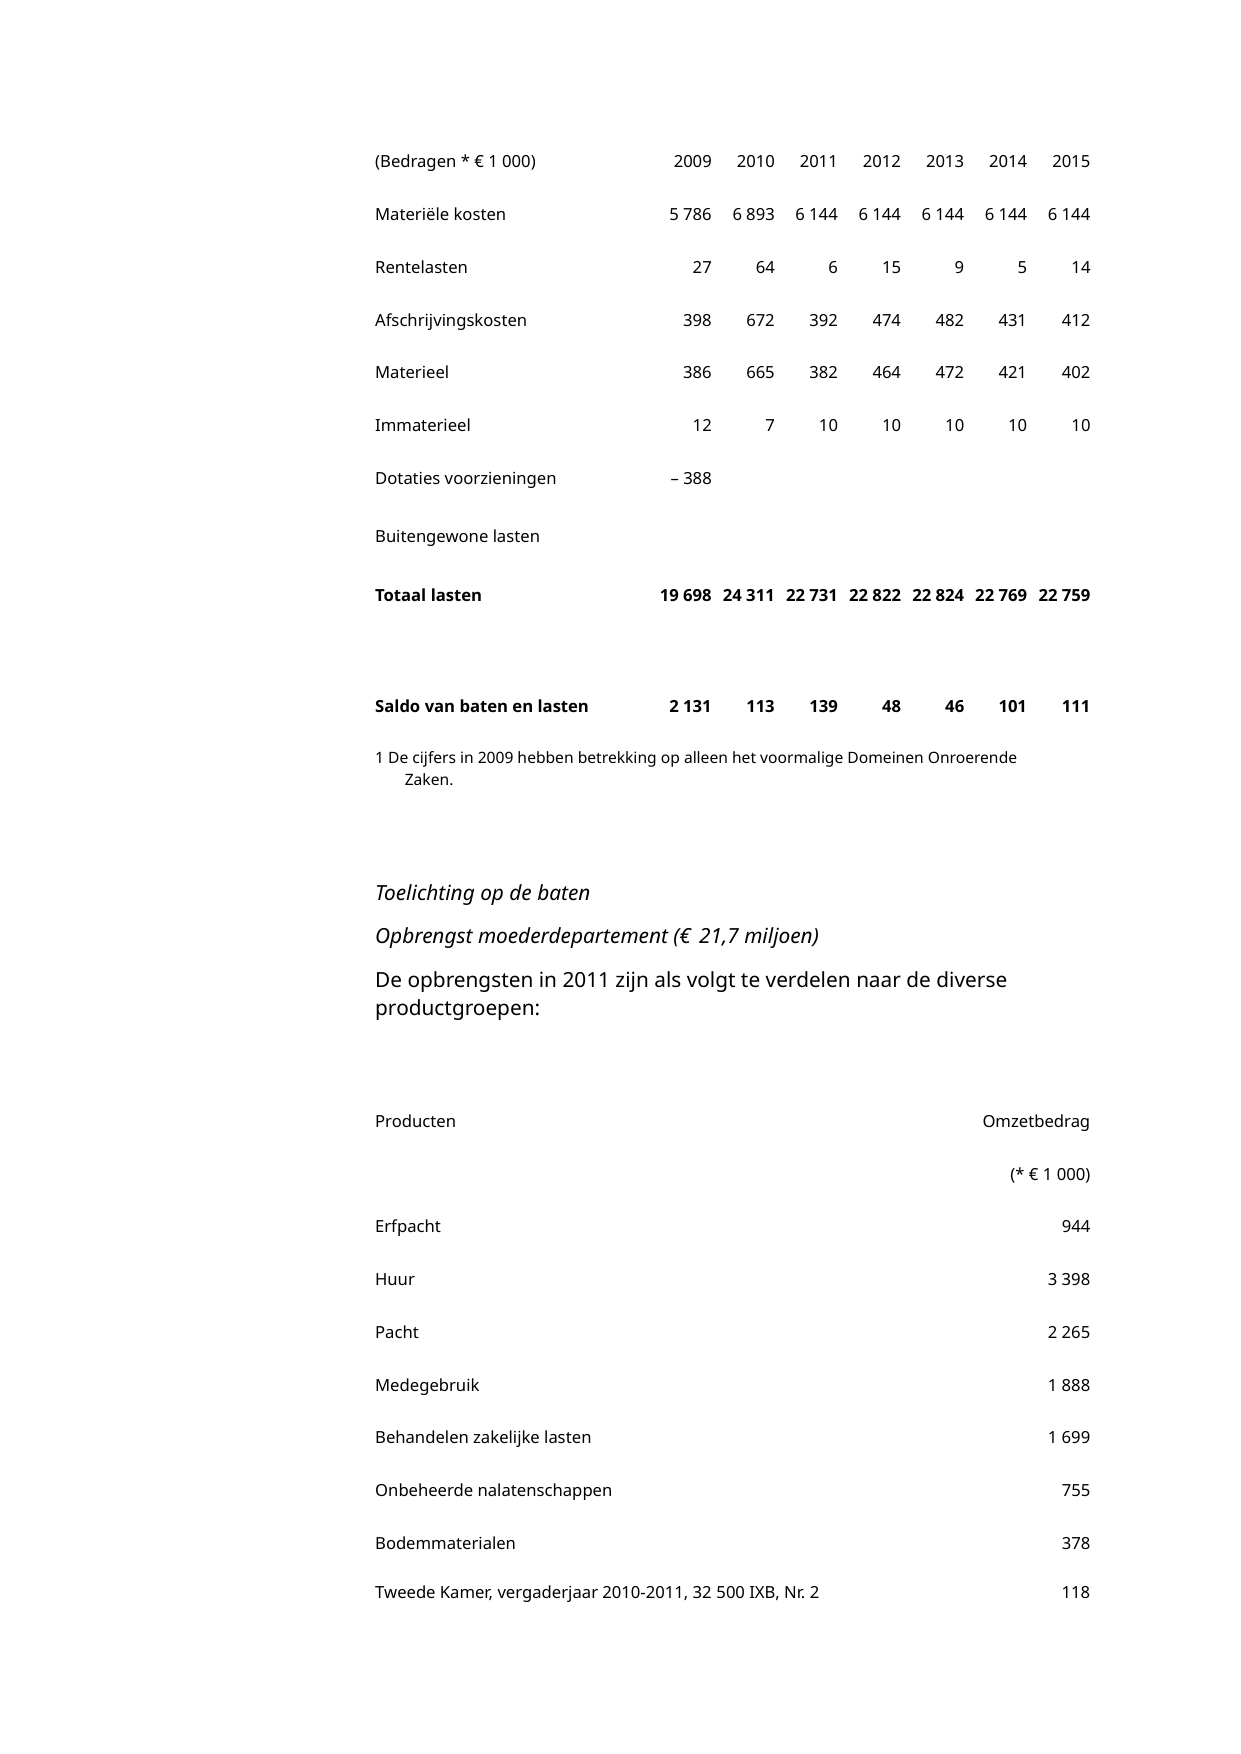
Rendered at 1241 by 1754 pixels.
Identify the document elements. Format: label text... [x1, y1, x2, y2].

table_cell 482 [901, 308, 964, 361]
table_cell 22 731 [775, 583, 838, 636]
table_cell 1 De cijfers in 2009 hebben betrekking op alleen het voormalige Domeinen Onroerende Zaken. [375, 747, 1027, 819]
table_cell 10 [901, 414, 964, 466]
table_cell Medegebruik [375, 1373, 947, 1426]
table_cell [711, 636, 774, 694]
table_cell 10 [775, 414, 838, 466]
table_cell 101 [964, 694, 1027, 747]
table_cell [1027, 525, 1090, 583]
table_header 2013 [901, 150, 964, 203]
table_cell 6 144 [1027, 203, 1090, 255]
text Opbrengst moederdepartement (€ 21,7 miljoen) [375, 921, 1090, 950]
table_cell 10 [1027, 414, 1090, 466]
table_header 2010 [711, 150, 774, 203]
table_cell [964, 466, 1027, 525]
table_cell 111 [1027, 694, 1090, 747]
table_cell 6 144 [901, 203, 964, 255]
table_cell 6 144 [775, 203, 838, 255]
table_cell 15 [838, 255, 901, 308]
table_cell 10 [964, 414, 1027, 466]
table_header 2011 [775, 150, 838, 203]
table_cell 431 [964, 308, 1027, 361]
table_cell [775, 636, 838, 694]
table_cell 22 769 [964, 583, 1027, 636]
table_cell 6 893 [711, 203, 774, 255]
table_cell 46 [901, 694, 964, 747]
table_cell 412 [1027, 308, 1090, 361]
table_cell 9 [901, 255, 964, 308]
table_cell [901, 636, 964, 694]
table_cell Totaal lasten [375, 583, 648, 636]
table_cell Afschrijvingskosten [375, 308, 648, 361]
table_cell Behandelen zakelijke lasten [375, 1426, 947, 1478]
table_header 2015 [1027, 150, 1090, 203]
table_cell Onbeheerde nalatenschappen [375, 1479, 947, 1531]
table_cell 19 698 [648, 583, 711, 636]
table_cell [711, 525, 774, 583]
table_header (Bedragen * € 1 000) [375, 150, 648, 203]
table_cell Huur [375, 1268, 947, 1320]
table_cell 22 824 [901, 583, 964, 636]
table_cell Saldo van baten en lasten [375, 694, 648, 747]
table_cell [901, 525, 964, 583]
table_header 2012 [838, 150, 901, 203]
text Toelichting op de baten [375, 878, 1090, 906]
table_cell [964, 525, 1027, 583]
table_header Producten [375, 1110, 947, 1215]
table_cell 5 [964, 255, 1027, 308]
table_cell [838, 525, 901, 583]
table_cell 474 [838, 308, 901, 361]
table_cell 2 131 [648, 694, 711, 747]
table_cell Materieel [375, 361, 648, 413]
table_header 2009 [648, 150, 711, 203]
table_cell [775, 466, 838, 525]
table_cell Bodemmaterialen [375, 1531, 947, 1554]
table_cell 2 265 [947, 1320, 1090, 1373]
table_cell Materiële kosten [375, 203, 648, 255]
table_cell 22 822 [838, 583, 901, 636]
table_cell 421 [964, 361, 1027, 413]
table_cell [775, 525, 838, 583]
table_cell 402 [1027, 361, 1090, 413]
table_cell [648, 636, 711, 694]
table_cell [648, 525, 711, 583]
table_cell 392 [775, 308, 838, 361]
table_cell Rentelasten [375, 255, 648, 308]
table_cell Erfpacht [375, 1215, 947, 1268]
table_cell 386 [648, 361, 711, 413]
table_cell 6 144 [838, 203, 901, 255]
table_cell 398 [648, 308, 711, 361]
table_cell 7 [711, 414, 774, 466]
table_cell 5 786 [648, 203, 711, 255]
table_cell 672 [711, 308, 774, 361]
table_cell 472 [901, 361, 964, 413]
table_cell 464 [838, 361, 901, 413]
table_cell 378 [947, 1531, 1090, 1554]
table_cell 3 398 [947, 1268, 1090, 1320]
table_cell 6 [775, 255, 838, 308]
table_cell [838, 466, 901, 525]
table_cell 22 759 [1027, 583, 1090, 636]
table_cell 139 [775, 694, 838, 747]
table_cell [838, 636, 901, 694]
table_cell – 388 [648, 466, 711, 525]
table_cell 1 888 [947, 1373, 1090, 1426]
table_cell 10 [838, 414, 901, 466]
table_cell Immaterieel [375, 414, 648, 466]
table_cell 382 [775, 361, 838, 413]
table_cell Buitengewone lasten [375, 525, 648, 583]
text De opbrengsten in 2011 zijn als volgt te verdelen naar de diverse productgroepen: [375, 965, 1090, 1022]
table_cell 6 144 [964, 203, 1027, 255]
table_cell 14 [1027, 255, 1090, 308]
table_cell [1027, 466, 1090, 525]
table_cell 12 [648, 414, 711, 466]
table_cell [375, 636, 648, 694]
table_cell 944 [947, 1215, 1090, 1268]
table_cell 665 [711, 361, 774, 413]
table_header 2014 [964, 150, 1027, 203]
table_cell 27 [648, 255, 711, 308]
table_cell Dotaties voorzieningen [375, 466, 648, 525]
table_cell [964, 636, 1027, 694]
table_cell [901, 466, 964, 525]
table_cell 64 [711, 255, 774, 308]
table_cell 1 699 [947, 1426, 1090, 1478]
table_cell 113 [711, 694, 774, 747]
table_cell 24 311 [711, 583, 774, 636]
table_cell 755 [947, 1479, 1090, 1531]
table_cell [1027, 636, 1090, 694]
table_cell Pacht [375, 1320, 947, 1373]
table_header Omzetbedrag (* € 1 000) [947, 1110, 1090, 1215]
table_cell [711, 466, 774, 525]
table_cell 48 [838, 694, 901, 747]
